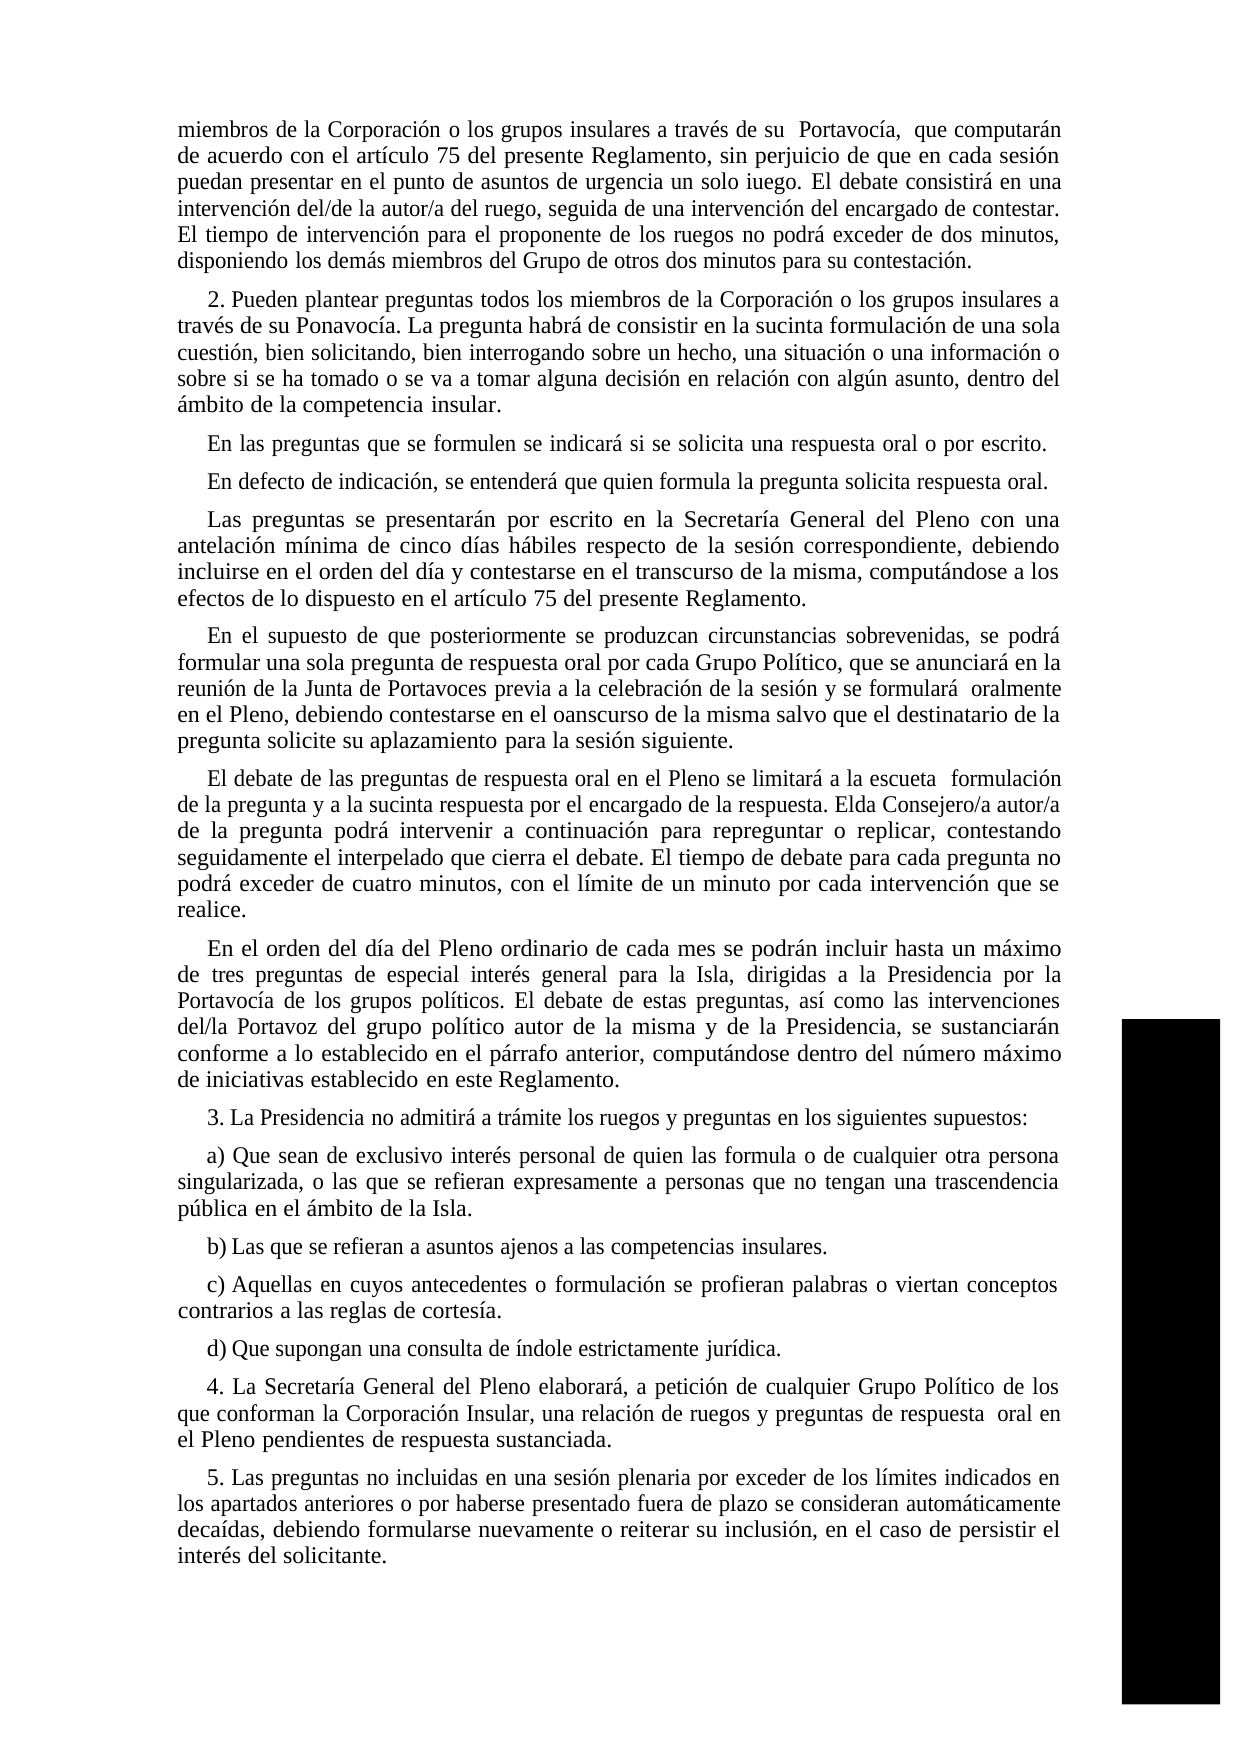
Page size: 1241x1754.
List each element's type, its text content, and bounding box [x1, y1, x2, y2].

text En el supuesto de que posteriormente se produzcan circunstancias sobrevenidas, se podrá formular una sola pregunta de respuesta oral por cada Grupo Político, que se anunciará en la reunión de la Junta de Portavoces previa a la celebración de la sesión y se formulará oralmente en el Pleno, debiendo contestarse en el oanscurso de la misma salvo que el destinatario de la pregunta solicite su aplazamiento para la sesión siguiente. [177, 623, 1062, 754]
list Las que se refieran a asuntos ajenos a las competencias insulares. [207, 1232, 1121, 1260]
list Pueden plantear preguntas todos los miembros de la Corporación o los grupos insulares a través de su Ponavocía. La pregunta habrá de consistir en la sucinta formulación de una sola cuestión, bien solicitando, bien interrogando sobre un hecho, una situación o una información o sobre si se ha tomado o se va a tomar alguna decisión en relación con algún asunto, dentro del ámbito de la competencia insular. [177, 287, 1062, 418]
text En las preguntas que se formulen se indicará si se solicita una respuesta oral o por escrito. En defecto de indicación, se entenderá que quien formula la pregunta solicita respuesta oral. [207, 429, 1050, 495]
list Aquellas en cuyos antecedentes o formulación se profieran palabras o viertan conceptos contrarios a las reglas de cortesía. [178, 1272, 1060, 1323]
list Que supongan una consulta de índole estrictamente jurídica. [207, 1334, 1121, 1362]
list Las preguntas no incluidas en una sesión plenaria por exceder de los límites indicados en los apartados anteriores o por haberse presentado fuera de plazo se consideran automáticamente decaídas, debiendo formularse nuevamente o reiterar su inclusión, en el caso de persistir el interés del solicitante. [177, 1464, 1062, 1569]
text miembros de la Corporación o los grupos insulares a través de su Portavocía, que computarán de acuerdo con el artículo 75 del presente Reglamento, sin perjuicio de que en cada sesión puedan presentar en el punto de asuntos de urgencia un solo iuego. El debate consistirá en una intervención del/de la autor/a del ruego, seguida de una intervención del encargado de contestar. El tiempo de intervención para el proponente de los ruegos no podrá exceder de dos minutos, disponiendo los demás miembros del Grupo de otros dos minutos para su contestación. [177, 116, 1062, 274]
text El debate de las preguntas de respuesta oral en el Pleno se limitará a la escueta formulación de la pregunta y a la sucinta respuesta por el encargado de la respuesta. Elda Consejero/a autor/a de la pregunta podrá intervenir a continuación para repreguntar o replicar, contestando seguidamente el interpelado que cierra el debate. El tiempo de debate para cada pregunta no podrá exceder de cuatro minutos, con el límite de un minuto por cada intervención que se realice. [177, 765, 1062, 923]
text Las preguntas se presentarán por escrito en la Secretaría General del Pleno con una antelación mínima de cinco días hábiles respecto de la sesión correspondiente, debiendo incluirse en el orden del día y contestarse en el transcurso de la misma, computándose a los efectos de lo dispuesto en el artículo 75 del presente Reglamento. [177, 506, 1061, 611]
list La Secretaría General del Pleno elaborará, a petición de cualquier Grupo Político de los que conforman la Corporación Insular, una relación de ruegos y preguntas de respuesta oral en el Pleno pendientes de respuesta sustanciada. [177, 1374, 1061, 1452]
list Que sean de exclusivo interés personal de quien las formula o de cualquier otra persona singularizada, o las que se refieran expresamente a personas que no tengan una trascendencia pública en el ámbito de la Isla. [177, 1143, 1060, 1221]
text En el orden del día del Pleno ordinario de cada mes se podrán incluir hasta un máximo de tres preguntas de especial interés general para la Isla, dirigidas a la Presidencia por la Portavocía de los grupos políticos. El debate de estas preguntas, así como las intervenciones del/la Portavoz del grupo político autor de la misma y de la Presidencia, se sustanciarán conforme a lo establecido en el párrafo anterior, computándose dentro del número máximo de iniciativas establecido en este Reglamento. [177, 935, 1062, 1092]
list La Presidencia no admitirá a trámite los ruegos y preguntas en los siguientes supuestos: [207, 1103, 1121, 1131]
